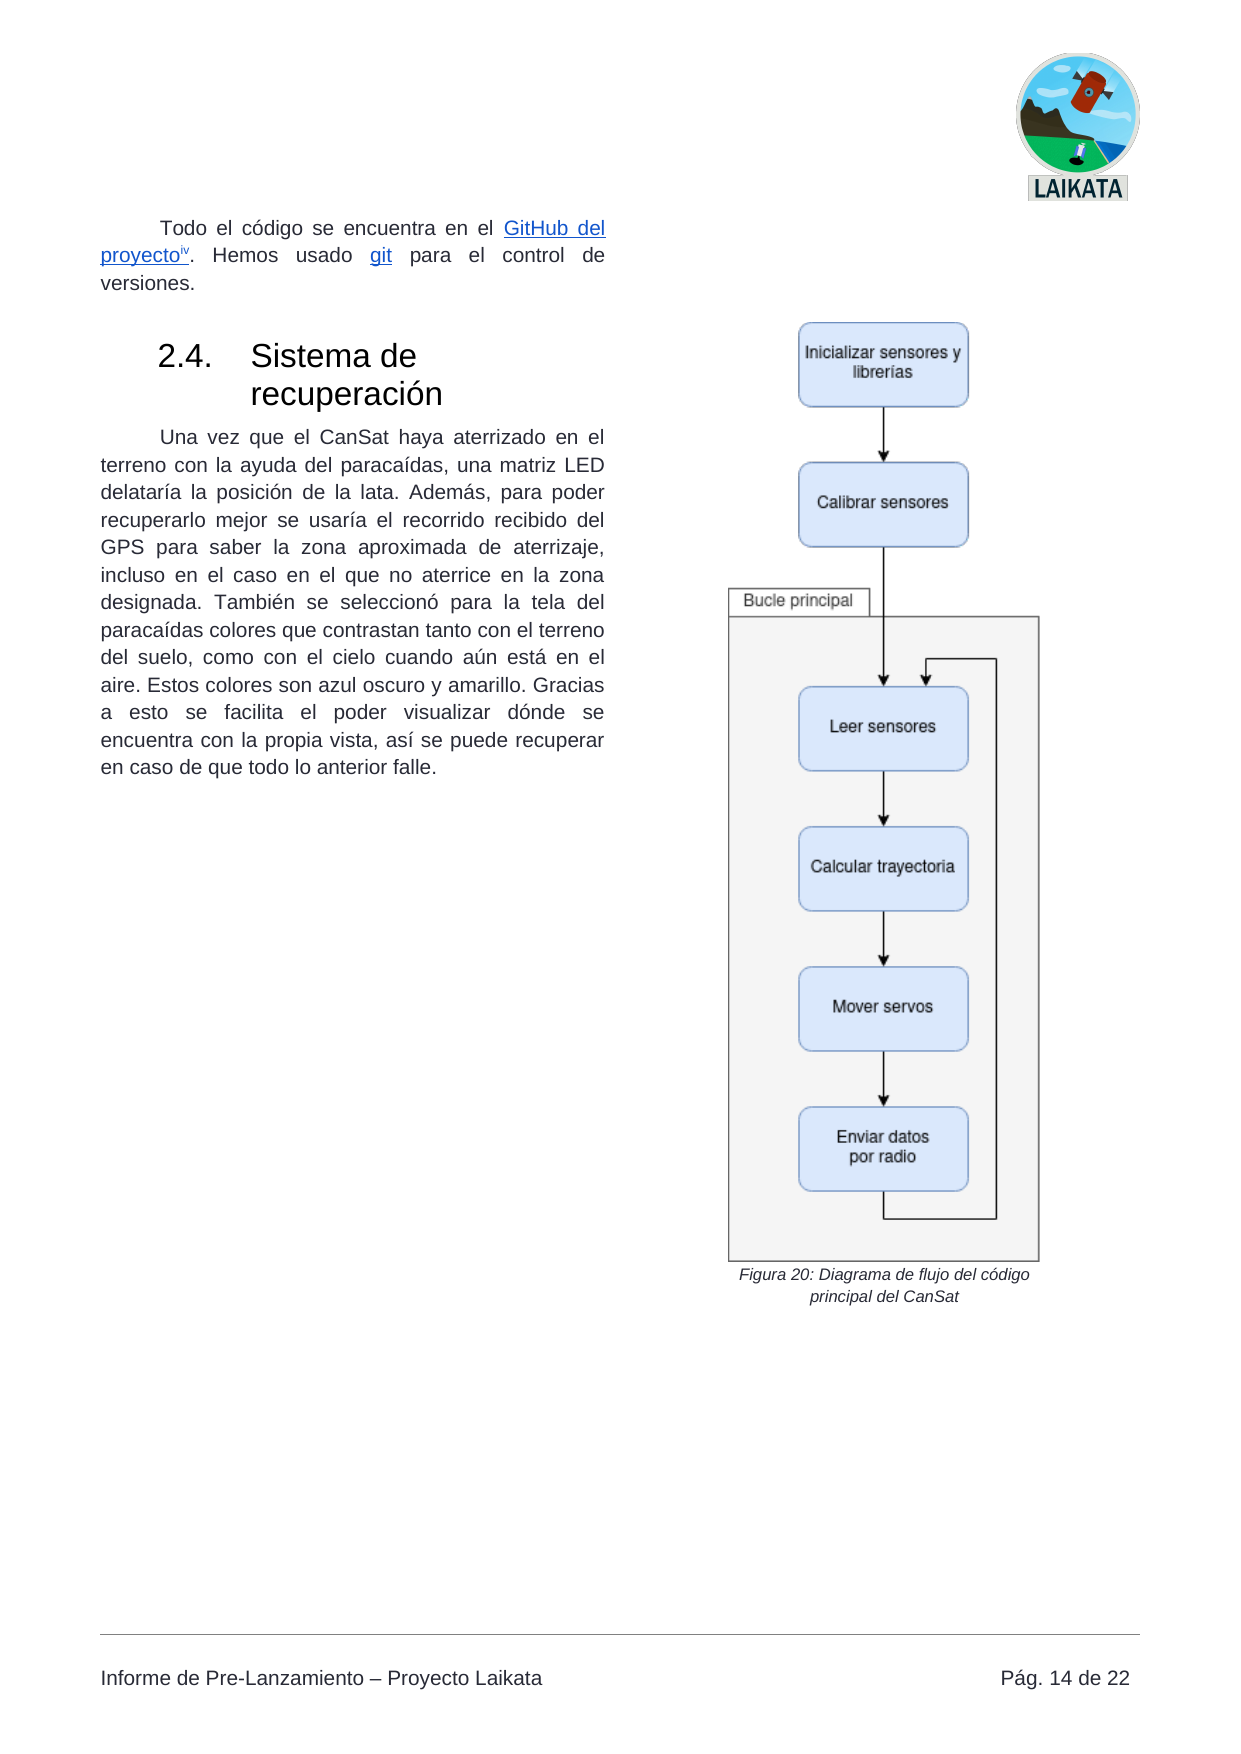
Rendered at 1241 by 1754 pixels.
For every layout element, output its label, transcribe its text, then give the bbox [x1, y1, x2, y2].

picture [728, 322, 1041, 1262]
list Figura 20: Diagrama de flujo del código principal del CanSat [725, 322, 1044, 1306]
subtitle Sistema de recuperación [213, 336, 605, 413]
picture [1016, 53, 1140, 201]
text Una vez que el CanSat haya aterrizado en el terreno con la ayuda del paracaídas, una matriz LED delataría la posición de la lata. Además, para poder recuperarlo mejor se usaría el recorrido recibido del GPS para saber la zona aproximada de aterrizaje, incluso en el caso en el que no aterrice en la zona designada. También se seleccionó para la tela del paracaídas colores que contrastan tanto con el terreno del suelo, como con el cielo cuando aún está en el aire. Estos colores son azul oscuro y amarillo. Gracias a esto se facilita el poder visualizar dónde se encuentra con la propia vista, así se puede recuperar en caso de que todo lo anterior falle. [100, 425, 605, 779]
text Todo el código se encuentra en el GitHub del proyecto. Hemos usado git para el control de versiones. [100, 216, 605, 295]
